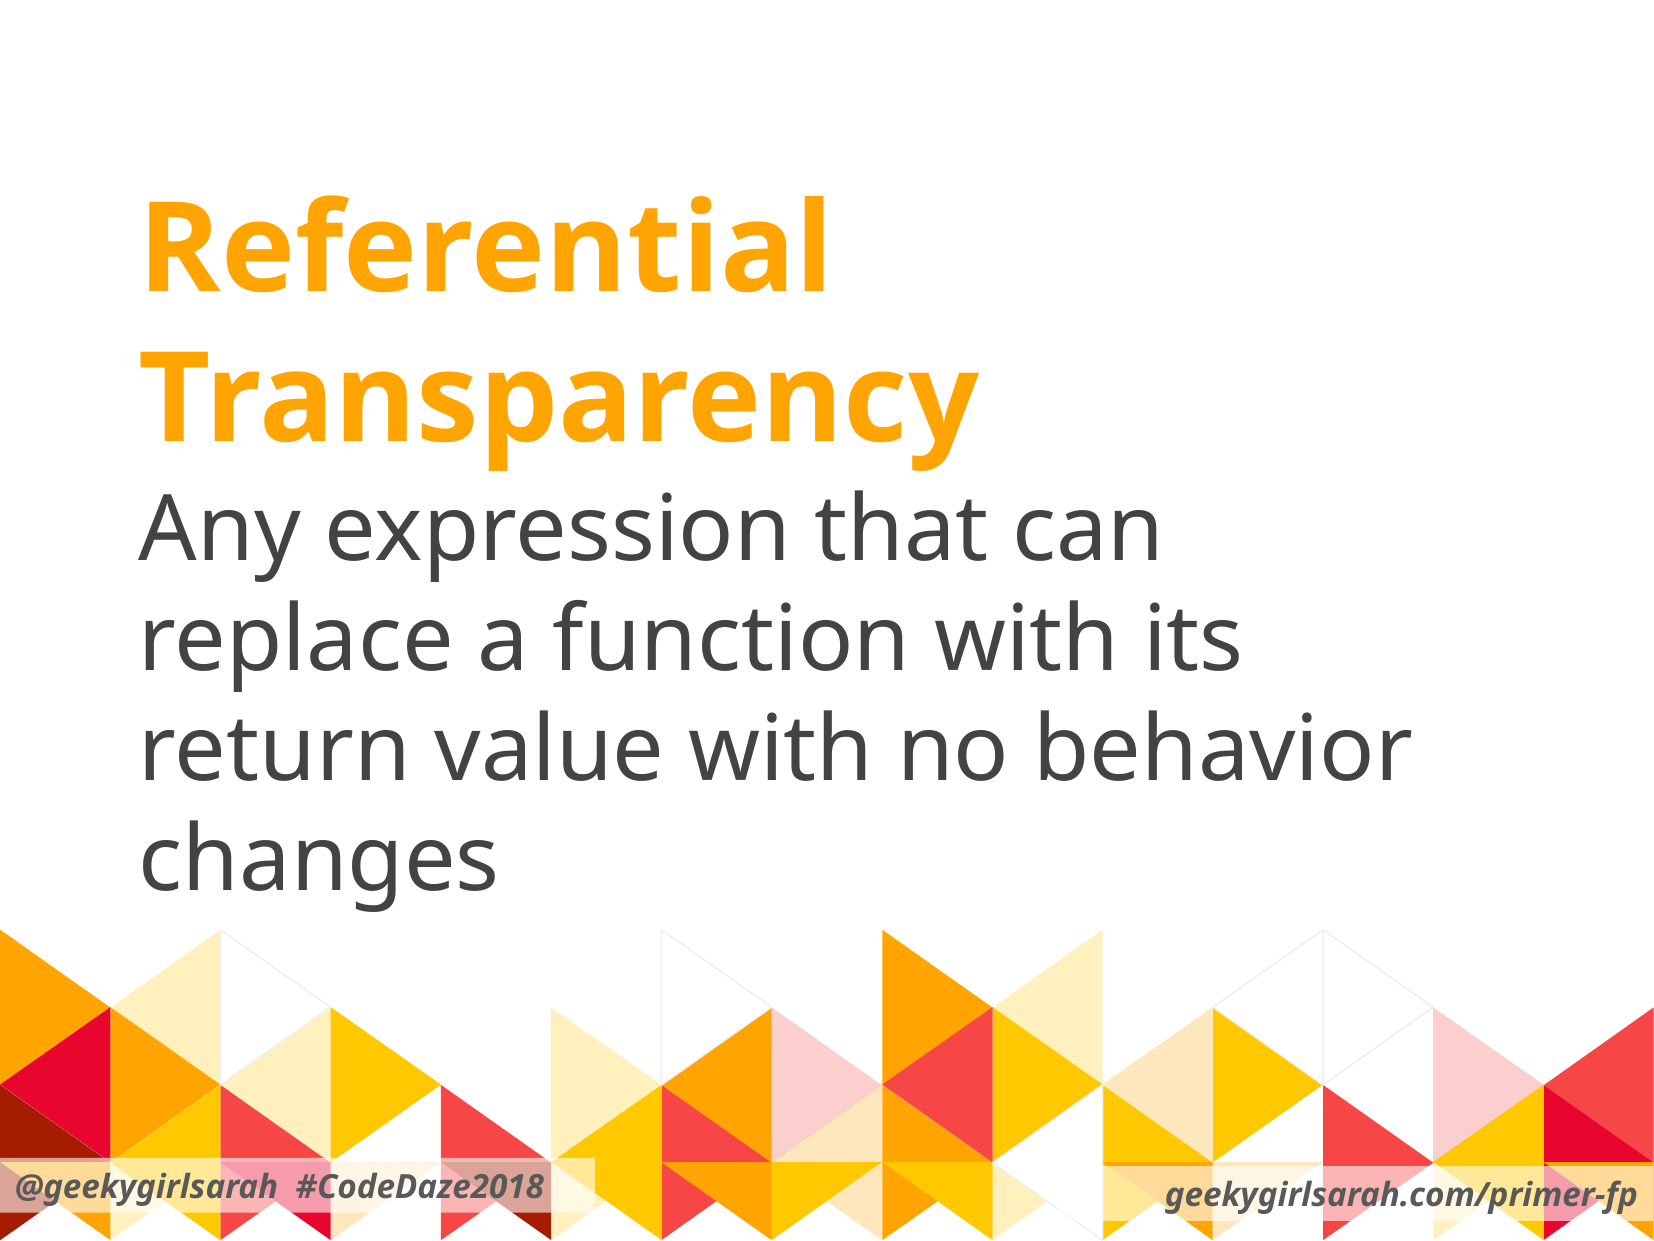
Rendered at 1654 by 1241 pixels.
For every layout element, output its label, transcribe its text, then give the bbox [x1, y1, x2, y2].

title Referential Transparency [124, 202, 1486, 453]
subtitle Any expression that can replace a function with its return value with no behavior changes [124, 453, 1486, 643]
